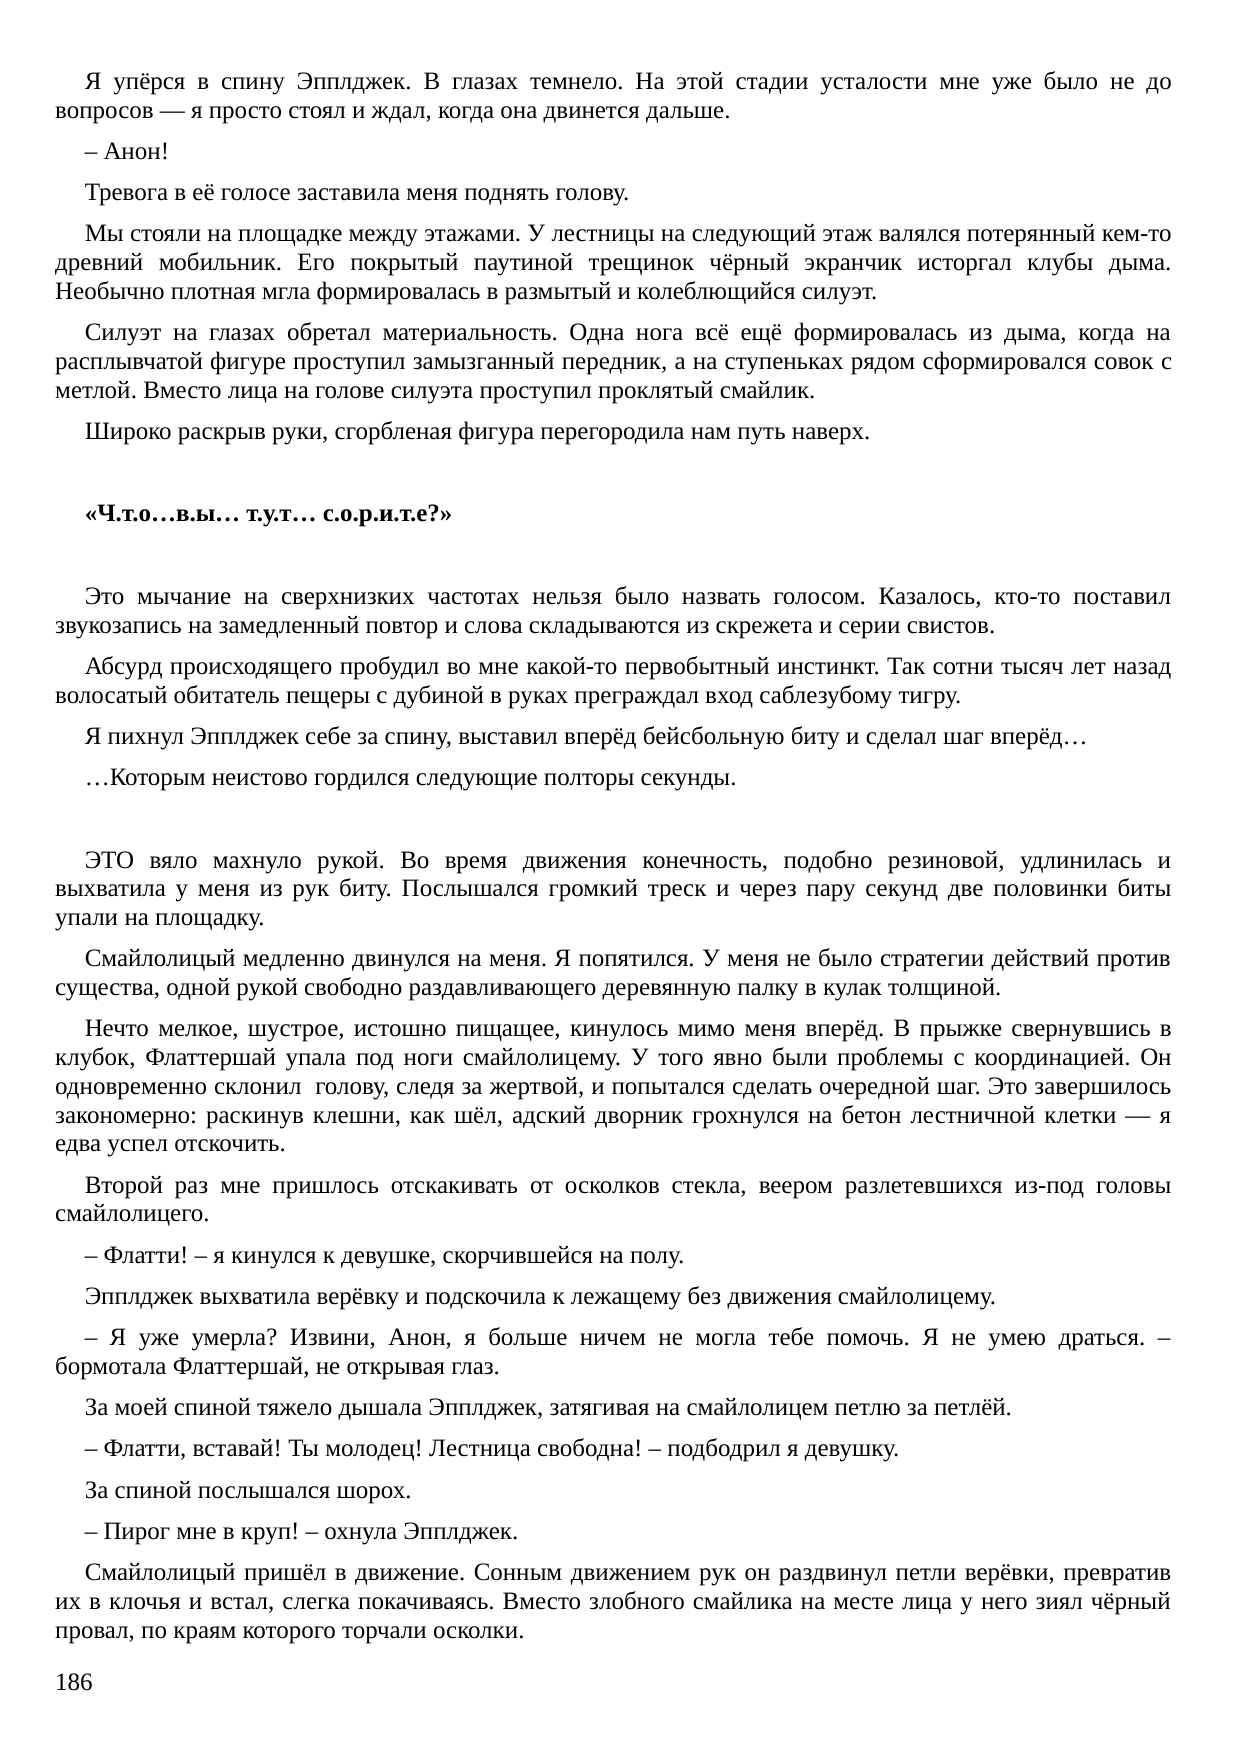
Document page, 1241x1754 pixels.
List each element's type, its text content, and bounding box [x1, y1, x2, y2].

text Смайлолицый пришёл в движение. Сонным движением рук он раздвинул петли верёвки, превратив их в клочья и встал, слегка покачиваясь. Вместо злобного смайлика на месте лица у него зиял чёрный провал, по краям которого торчали осколки. [55, 1557, 1173, 1643]
text – Флатти, вставай! Ты молодец! Лестница свободна! – подбодрил я девушку. [55, 1433, 1173, 1462]
text – Пирог мне в круп! – охнула Эпплджек. [55, 1516, 1173, 1545]
text Эпплджек выхватила верёвку и подскочила к лежащему без движения смайлолицему. [55, 1281, 1173, 1310]
text Я пихнул Эпплджек себе за спину, выставил вперёд бейсбольную биту и сделал шаг вперёд… [55, 721, 1173, 750]
text Тревога в её голосе заставила меня поднять голову. [55, 177, 1173, 206]
text …Которым неистово гордился следующие полторы секунды. [55, 762, 1173, 791]
text Широко раскрыв руки, сгорбленая фигура перегородила нам путь наверх. [55, 416, 1173, 445]
text Это мычание на сверхнизких частотах нельзя было назвать голосом. Казалось, кто-то поставил звукозапись на замедленный повтор и слова складываются из скрежета и серии свистов. [55, 581, 1173, 638]
text Мы стояли на площадке между этажами. У лестницы на следующий этаж валялся потерянный кем-то древний мобильник. Его покрытый паутиной трещинок чёрный экранчик исторгал клубы дыма. Необычно плотная мгла формировалась в размытый и колеблющийся силуэт. [55, 218, 1173, 305]
text – Я уже умерла? Извини, Анон, я больше ничем не могла тебе помочь. Я не умею драться. – бормотала Флаттершай, не открывая глаз. [55, 1322, 1173, 1380]
text За спиной послышался шорох. [55, 1475, 1173, 1503]
text Нечто мелкое, шустрое, истошно пищащее, кинулось мимо меня вперёд. В прыжке свернувшись в клубок, Флаттершай упала под ноги смайлолицему. У того явно были проблемы с координацией. Он одновременно склонил голову, следя за жертвой, и попытался сделать очередной шаг. Это завершилось закономерно: раскинув клешни, как шёл, адский дворник грохнулся на бетон лестничной клетки — я едва успел отскочить. [55, 1013, 1173, 1157]
text Смайлолицый медленно двинулся на меня. Я попятился. У меня не было стратегии действий против существа, одной рукой свободно раздавливающего деревянную палку в кулак толщиной. [55, 943, 1173, 1001]
text Силуэт на глазах обретал материальность. Одна нога всё ещё формировалась из дыма, когда на расплывчатой фигуре проступил замызганный передник, а на ступеньках рядом сформировался совок с метлой. Вместо лица на голове силуэта проступил проклятый смайлик. [55, 317, 1173, 403]
text Я упёрся в спину Эпплджек. В глазах темнело. На этой стадии усталости мне уже было не до вопросов — я просто стоял и ждал, когда она двинется дальше. [55, 66, 1173, 123]
text За моей спиной тяжело дышала Эпплджек, затягивая на смайлолицем петлю за петлёй. [55, 1392, 1173, 1421]
text – Флатти! – я кинулся к девушке, скорчившейся на полу. [55, 1240, 1173, 1268]
text Абсурд происходящего пробудил во мне какой-то первобытный инстинкт. Так сотни тысяч лет назад волосатый обитатель пещеры с дубиной в руках преграждал вход саблезубому тигру. [55, 651, 1173, 708]
text «Ч.т.о…в.ы… т.у.т… с.о.р.и.т.е?» [55, 498, 1173, 527]
text Второй раз мне пришлось отскакивать от осколков стекла, веером разлетевшихся из-под головы смайлолицего. [55, 1170, 1173, 1227]
text – Анон! [55, 136, 1173, 165]
text ЭТО вяло махнуло рукой. Во время движения конечность, подобно резиновой, удлинилась и выхватила у меня из рук биту. Послышался громкий треск и через пару секунд две половинки биты упали на площадку. [55, 845, 1173, 931]
